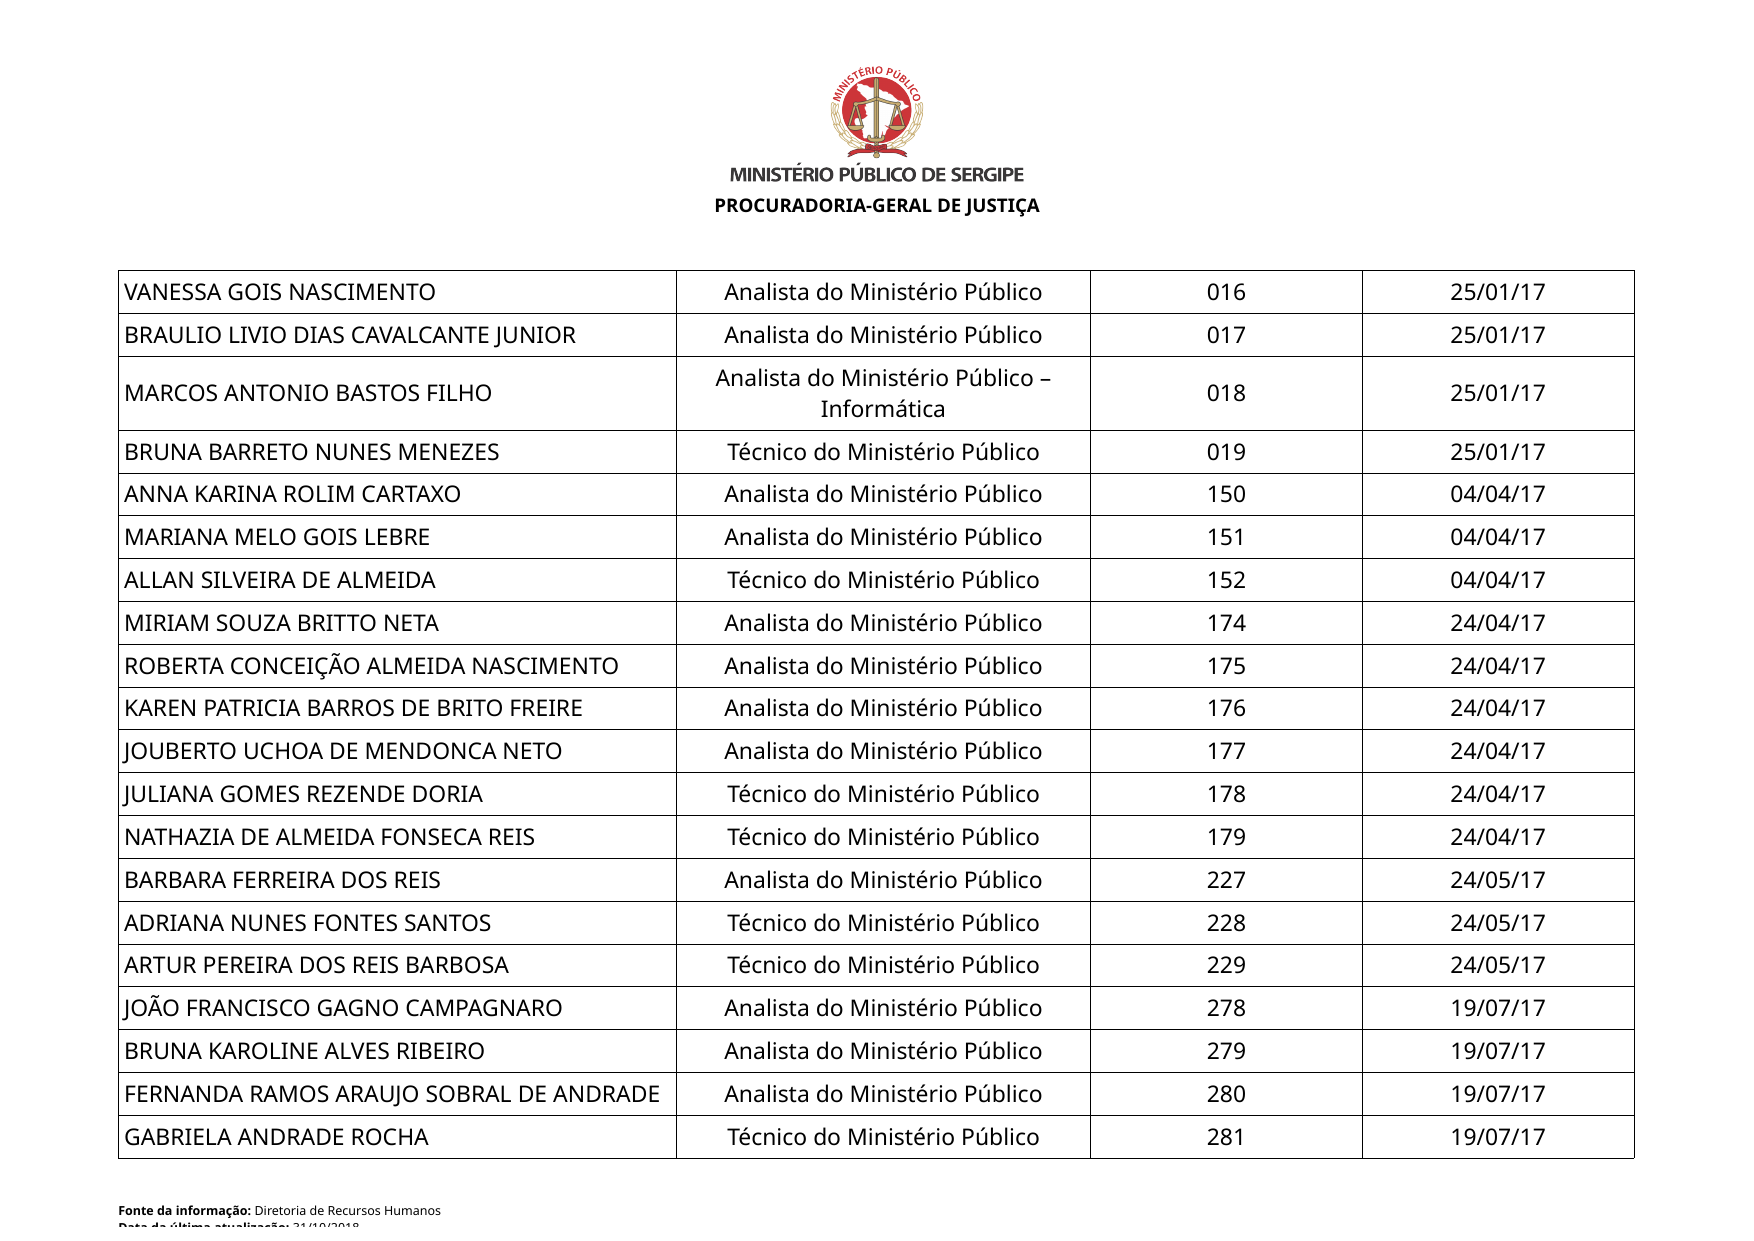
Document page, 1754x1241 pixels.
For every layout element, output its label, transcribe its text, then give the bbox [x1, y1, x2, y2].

table_cell Analista do Ministério Público [677, 474, 1090, 515]
table_cell Analista do Ministério Público [677, 1073, 1090, 1115]
table_cell Analista do Ministério Público – Informática [677, 357, 1090, 430]
table_cell 24/04/17 [1363, 816, 1634, 858]
table_cell NATHAZIA DE ALMEIDA FONSECA REIS [119, 816, 676, 858]
table_cell 174 [1091, 602, 1362, 644]
table_cell ADRIANA NUNES FONTES SANTOS [119, 902, 676, 943]
table_cell BARBARA FERREIRA DOS REIS [119, 859, 676, 901]
table_cell 176 [1091, 688, 1362, 729]
table_cell 24/04/17 [1363, 730, 1634, 772]
table_cell 279 [1091, 1030, 1362, 1072]
table_cell Técnico do Ministério Público [677, 816, 1090, 858]
table_cell Analista do Ministério Público [677, 688, 1090, 729]
table_cell Técnico do Ministério Público [677, 559, 1090, 601]
table_cell 278 [1091, 987, 1362, 1029]
table_cell 24/05/17 [1363, 945, 1634, 986]
table_cell 24/05/17 [1363, 859, 1634, 901]
table_cell BRUNA BARRETO NUNES MENEZES [119, 431, 676, 472]
table_cell 280 [1091, 1073, 1362, 1115]
table_cell 04/04/17 [1363, 516, 1634, 558]
table_cell 016 [1091, 271, 1362, 313]
table_cell 19/07/17 [1363, 987, 1634, 1029]
table_cell 229 [1091, 945, 1362, 986]
table_cell VANESSA GOIS NASCIMENTO [119, 271, 676, 313]
table_cell 178 [1091, 773, 1362, 815]
table_cell 281 [1091, 1116, 1362, 1157]
table_cell ROBERTA CONCEIÇÃO ALMEIDA NASCIMENTO [119, 645, 676, 687]
table_cell Analista do Ministério Público [677, 602, 1090, 644]
table_cell 19/07/17 [1363, 1073, 1634, 1115]
table_cell 228 [1091, 902, 1362, 943]
table_cell 227 [1091, 859, 1362, 901]
table_cell 19/07/17 [1363, 1030, 1634, 1072]
table_cell Analista do Ministério Público [677, 516, 1090, 558]
table_cell 25/01/17 [1363, 431, 1634, 472]
table_cell 019 [1091, 431, 1362, 472]
table_cell 25/01/17 [1363, 357, 1634, 430]
table_cell 018 [1091, 357, 1362, 430]
table_cell 04/04/17 [1363, 559, 1634, 601]
table_cell Analista do Ministério Público [677, 314, 1090, 356]
table_cell Técnico do Ministério Público [677, 431, 1090, 472]
table_cell 24/05/17 [1363, 902, 1634, 943]
table_cell JOÃO FRANCISCO GAGNO CAMPAGNARO [119, 987, 676, 1029]
table_cell 152 [1091, 559, 1362, 601]
table_cell ALLAN SILVEIRA DE ALMEIDA [119, 559, 676, 601]
table_cell GABRIELA ANDRADE ROCHA [119, 1116, 676, 1157]
table_cell MARCOS ANTONIO BASTOS FILHO [119, 357, 676, 430]
table_cell Técnico do Ministério Público [677, 1116, 1090, 1157]
table_cell Analista do Ministério Público [677, 859, 1090, 901]
table_cell 179 [1091, 816, 1362, 858]
picture [730, 66, 1024, 185]
table_cell Técnico do Ministério Público [677, 945, 1090, 986]
table_cell 19/07/17 [1363, 1116, 1634, 1157]
table_cell BRUNA KAROLINE ALVES RIBEIRO [119, 1030, 676, 1072]
table_cell 04/04/17 [1363, 474, 1634, 515]
table_cell Analista do Ministério Público [677, 1030, 1090, 1072]
table_cell 177 [1091, 730, 1362, 772]
table_cell BRAULIO LIVIO DIAS CAVALCANTE JUNIOR [119, 314, 676, 356]
table_cell 175 [1091, 645, 1362, 687]
table_cell JOUBERTO UCHOA DE MENDONCA NETO [119, 730, 676, 772]
table_cell 25/01/17 [1363, 314, 1634, 356]
table_cell Analista do Ministério Público [677, 730, 1090, 772]
table_cell 017 [1091, 314, 1362, 356]
table_cell Analista do Ministério Público [677, 271, 1090, 313]
table_cell MIRIAM SOUZA BRITTO NETA [119, 602, 676, 644]
table_cell ANNA KARINA ROLIM CARTAXO [119, 474, 676, 515]
table_cell Técnico do Ministério Público [677, 773, 1090, 815]
table_cell Analista do Ministério Público [677, 645, 1090, 687]
table_cell KAREN PATRICIA BARROS DE BRITO FREIRE [119, 688, 676, 729]
table_cell 24/04/17 [1363, 773, 1634, 815]
table_cell 151 [1091, 516, 1362, 558]
table_cell 24/04/17 [1363, 602, 1634, 644]
table_cell FERNANDA RAMOS ARAUJO SOBRAL DE ANDRADE [119, 1073, 676, 1115]
table_cell JULIANA GOMES REZENDE DORIA [119, 773, 676, 815]
table_cell 150 [1091, 474, 1362, 515]
table_cell Analista do Ministério Público [677, 987, 1090, 1029]
table_cell ARTUR PEREIRA DOS REIS BARBOSA [119, 945, 676, 986]
table_cell 25/01/17 [1363, 271, 1634, 313]
table_cell MARIANA MELO GOIS LEBRE [119, 516, 676, 558]
table_cell 24/04/17 [1363, 645, 1634, 687]
table_cell 24/04/17 [1363, 688, 1634, 729]
table_cell Técnico do Ministério Público [677, 902, 1090, 943]
